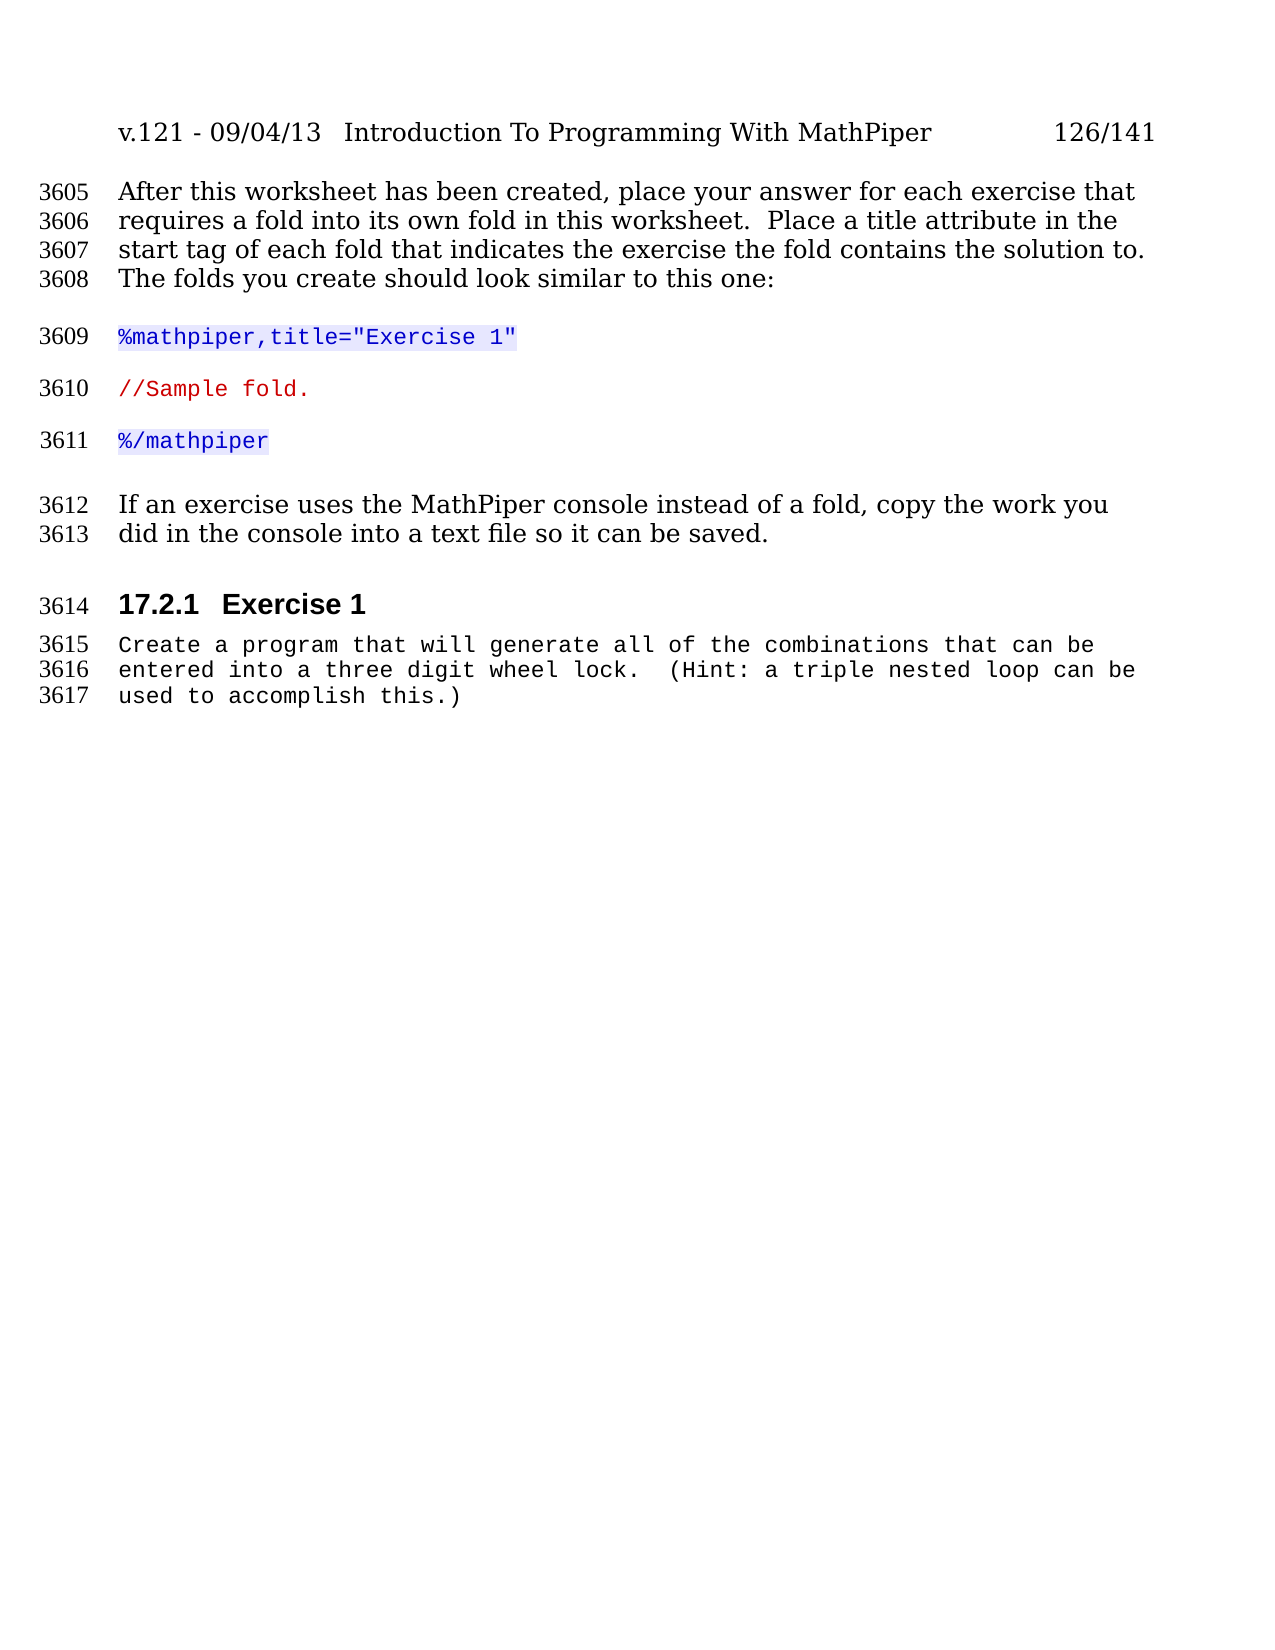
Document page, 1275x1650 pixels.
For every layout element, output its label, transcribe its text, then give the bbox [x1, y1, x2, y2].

text %/mathpiper [118, 429, 1157, 455]
subtitle Exercise 1 [118, 587, 1157, 621]
text %mathpiper,title="Exercise 1" [118, 325, 1157, 351]
text After this worksheet has been created, place your answer for each exercise that requires a fold into its own fold in this worksheet. Place a title attribute in the start tag of each fold that indicates the exercise the fold contains the solution to. The folds you create should look similar to this one: [118, 177, 1157, 293]
text //Sample fold. [118, 377, 1157, 403]
text If an exercise uses the MathPiper console instead of a fold, copy the work you did in the console into a text file so it can be saved. [118, 490, 1157, 548]
text Create a program that will generate all of the combinations that can be entered into a three digit wheel lock. (Hint: a triple nested loop can be used to accomplish this.) [118, 633, 1157, 711]
